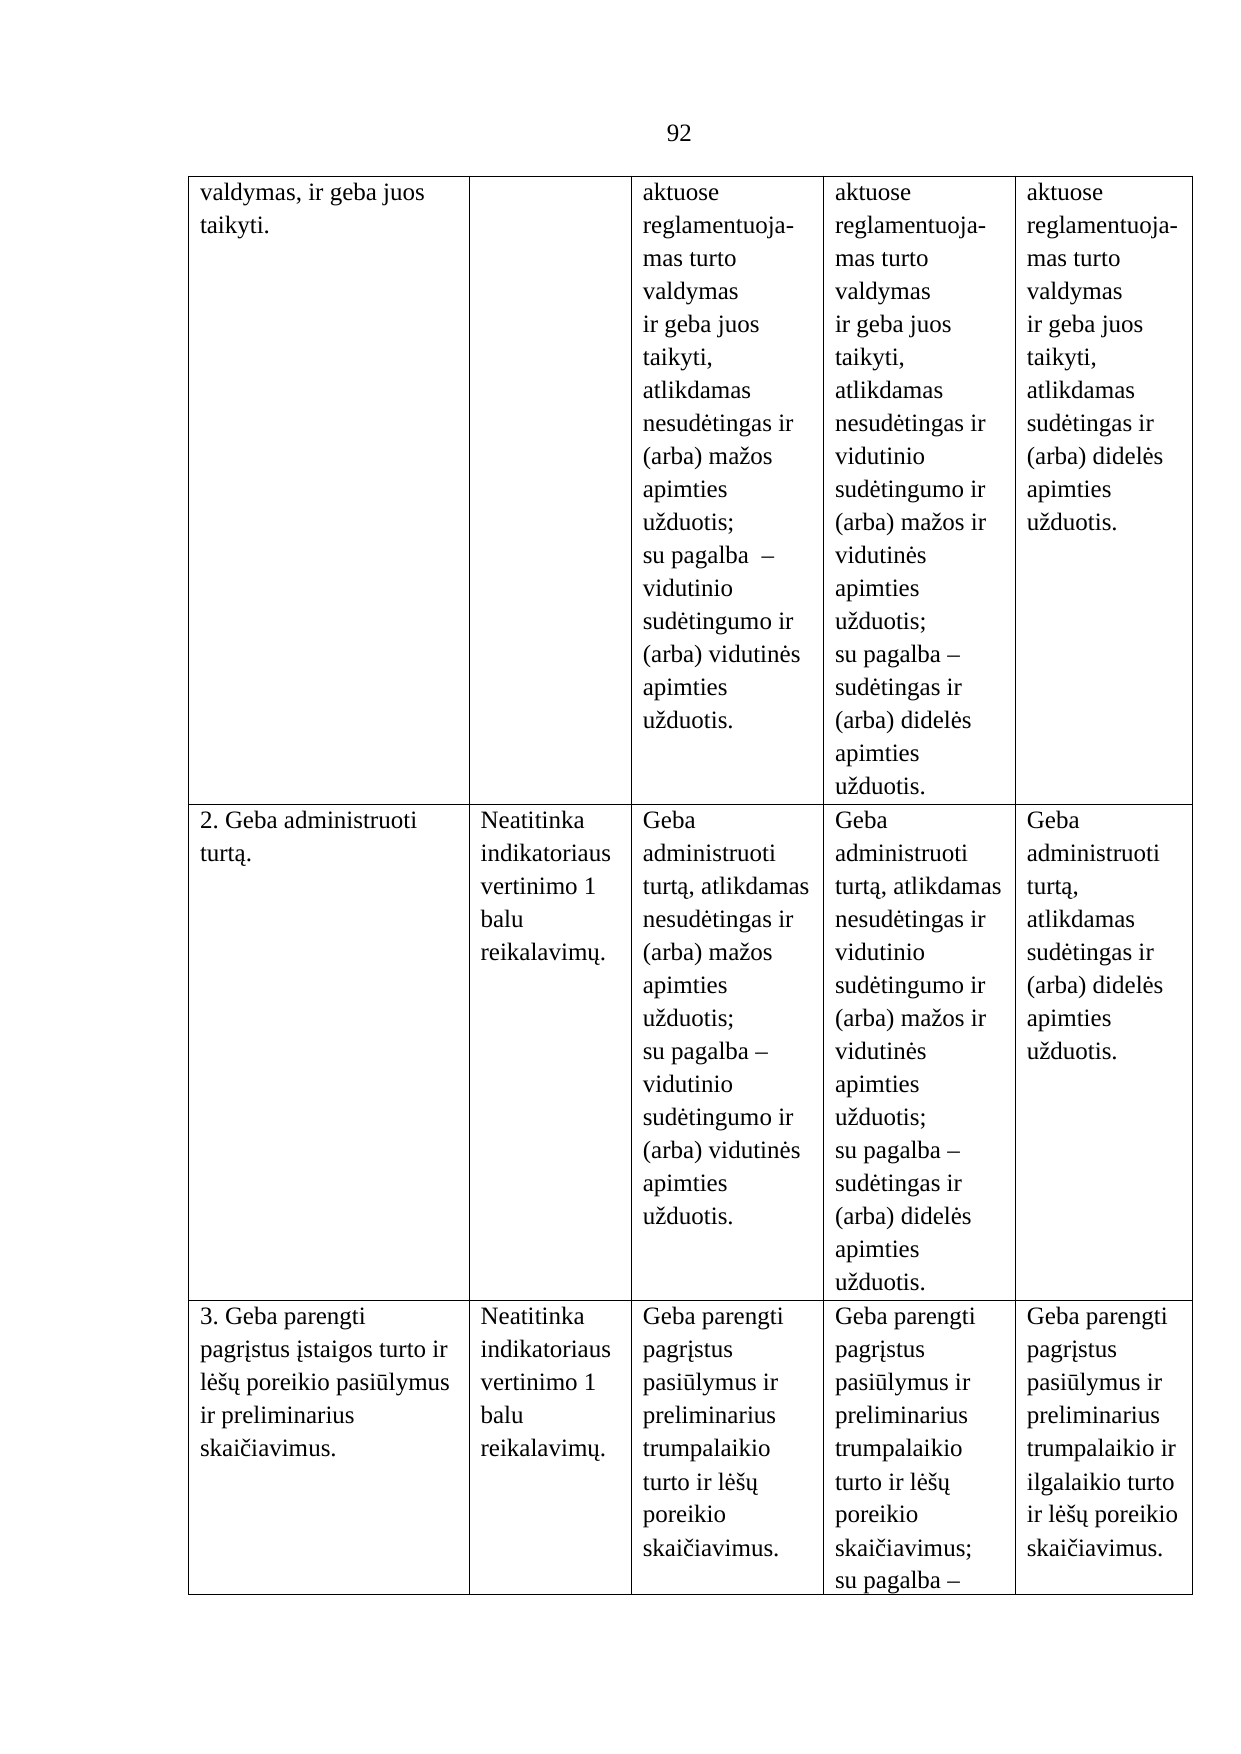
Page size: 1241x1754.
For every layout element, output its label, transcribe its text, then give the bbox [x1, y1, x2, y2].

table_cell aktuose reglamentuoja-mas turto valdymas ir geba juos taikyti, atlikdamas sudėtingas ir (arba) didelės apimties užduotis. [1016, 177, 1192, 804]
table_cell Geba administruoti turtą, atlikdamas nesudėtingas ir (arba) mažos apimties užduotis; su pagalba – vidutinio sudėtingumo ir (arba) vidutinės apimties užduotis. [632, 805, 823, 1300]
table_cell Geba administruoti turtą, atlikdamas sudėtingas ir (arba) didelės apimties užduotis. [1016, 805, 1192, 1300]
table_cell Geba parengti pagrįstus pasiūlymus ir preliminarius trumpalaikio ir ilgalaikio turto ir lėšų poreikio skaičiavimus. [1016, 1301, 1192, 1594]
table_cell Geba administruoti turtą, atlikdamas nesudėtingas ir vidutinio sudėtingumo ir (arba) mažos ir vidutinės apimties užduotis; su pagalba – sudėtingas ir (arba) didelės apimties užduotis. [824, 805, 1015, 1300]
table_cell 2. Geba administruoti turtą. [189, 805, 469, 1300]
table_cell Geba parengti pagrįstus pasiūlymus ir preliminarius trumpalaikio turto ir lėšų poreikio skaičiavimus; su pagalba – [824, 1301, 1015, 1594]
table_cell [470, 177, 631, 804]
table_cell aktuose reglamentuoja-mas turto valdymas ir geba juos taikyti, atlikdamas nesudėtingas ir vidutinio sudėtingumo ir (arba) mažos ir vidutinės apimties užduotis; su pagalba – sudėtingas ir (arba) didelės apimties užduotis. [824, 177, 1015, 804]
table_cell aktuose reglamentuoja-mas turto valdymas ir geba juos taikyti, atlikdamas nesudėtingas ir (arba) mažos apimties užduotis; su pagalba – vidutinio sudėtingumo ir (arba) vidutinės apimties užduotis. [632, 177, 823, 804]
table_cell 3. Geba parengti pagrįstus įstaigos turto ir lėšų poreikio pasiūlymus ir preliminarius skaičiavimus. [189, 1301, 469, 1594]
table_cell Neatitinka indikatoriaus vertinimo 1 balu reikalavimų. [470, 1301, 631, 1594]
table_cell Neatitinka indikatoriaus vertinimo 1 balu reikalavimų. [470, 805, 631, 1300]
table_cell Geba parengti pagrįstus pasiūlymus ir preliminarius trumpalaikio turto ir lėšų poreikio skaičiavimus. [632, 1301, 823, 1594]
table_cell valdymas, ir geba juos taikyti. [189, 177, 469, 804]
